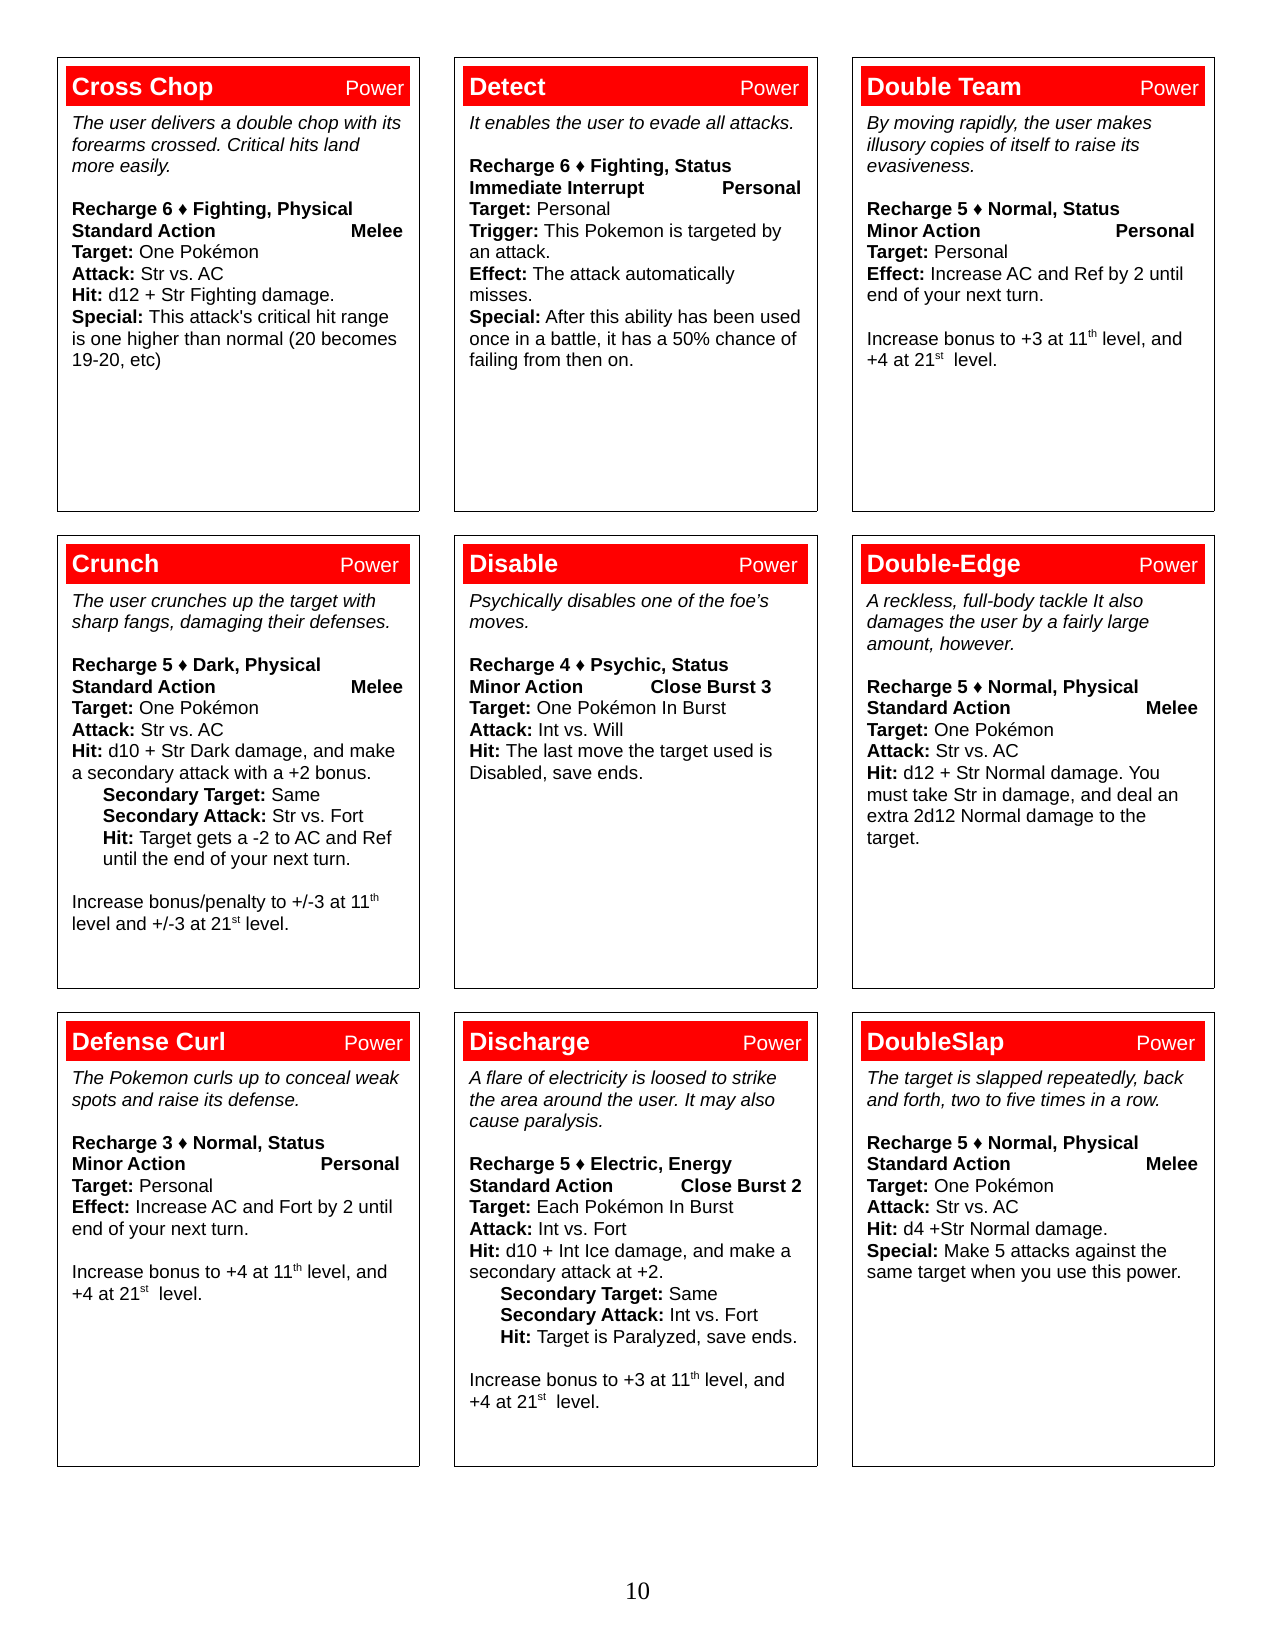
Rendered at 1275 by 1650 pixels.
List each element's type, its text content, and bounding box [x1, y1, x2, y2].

table_cell The user crunches up the target with sharp fangs, damaging their defenses. Recharge 5 ♦ Dark, Physical Standard Action Melee Target: One Pokémon Attack: Str vs. AC Hit: d10 + Str Dark damage, and make a secondary attack with a +2 bonus. Secondary Target: Same Secondary Attack: Str vs. Fort Hit: Target gets a -2 to AC and Ref until the end of your next turn. Increase bonus/penalty to +/-3 at 11th level and +/-3 at 21st level. [66, 584, 410, 940]
table_header Discharge Power [463, 1021, 808, 1061]
table_header DoubleSlap Power [861, 1021, 1205, 1061]
table_header Cross Chop Power [66, 66, 410, 106]
table_cell The target is slapped repeatedly, back and forth, two to five times in a row. Recharge 5 ♦ Normal, Physical Standard Action Melee Target: One Pokémon Attack: Str vs. AC Hit: d4 +Str Normal damage. Special: Make 5 attacks against the same target when you use this power. [861, 1061, 1205, 1288]
table_header Double Team Power [861, 66, 1205, 106]
table_header Detect Power [463, 66, 808, 106]
table_header Disable Power [463, 544, 808, 584]
table_cell A reckless, full-body tackle It also damages the user by a fairly large amount, however. Recharge 5 ♦ Normal, Physical Standard Action Melee Target: One Pokémon Attack: Str vs. AC Hit: d12 + Str Normal damage. You must take Str in damage, and deal an extra 2d12 Normal damage to the target. [861, 584, 1205, 854]
table_cell It enables the user to evade all attacks. Recharge 6 ♦ Fighting, Status Immediate Interrupt Personal Target: Personal Trigger: This Pokemon is targeted by an attack. Effect: The attack automatically misses. Special: After this ability has been used once in a battle, it has a 50% chance of failing from then on. [463, 106, 808, 376]
table_cell Psychically disables one of the foe’s moves. Recharge 4 ♦ Psychic, Status Minor Action Close Burst 3 Target: One Pokémon In Burst Attack: Int vs. Will Hit: The last move the target used is Disabled, save ends. [463, 584, 808, 789]
table_cell A flare of electricity is loosed to strike the area around the user. It may also cause paralysis. Recharge 5 ♦ Electric, Energy Standard Action Close Burst 2 Target: Each Pokémon In Burst Attack: Int vs. Fort Hit: d10 + Int Ice damage, and make a secondary attack at +2. Secondary Target: Same Secondary Attack: Int vs. Fort Hit: Target is Paralyzed, save ends. Increase bonus to +3 at 11th level, and +4 at 21st level. [463, 1061, 808, 1418]
table_header Double-Edge Power [861, 544, 1205, 584]
table_cell The Pokemon curls up to conceal weak spots and raise its defense. Recharge 3 ♦ Normal, Status Minor Action Personal Target: Personal Effect: Increase AC and Fort by 2 until end of your next turn. Increase bonus to +4 at 11th level, and +4 at 21st level. [66, 1061, 410, 1310]
table_header Defense Curl Power [66, 1021, 410, 1061]
table_cell The user delivers a double chop with its forearms crossed. Critical hits land more easily. Recharge 6 ♦ Fighting, Physical Standard Action Melee Target: One Pokémon Attack: Str vs. AC Hit: d12 + Str Fighting damage. Special: This attack's critical hit range is one higher than normal (20 becomes 19-20, etc) [66, 106, 410, 376]
table_cell By moving rapidly, the user makes illusory copies of itself to raise its evasiveness. Recharge 5 ♦ Normal, Status Minor Action Personal Target: Personal Effect: Increase AC and Ref by 2 until end of your next turn. Increase bonus to +3 at 11th level, and +4 at 21st level. [861, 106, 1205, 376]
table_header Crunch Power [66, 544, 410, 584]
